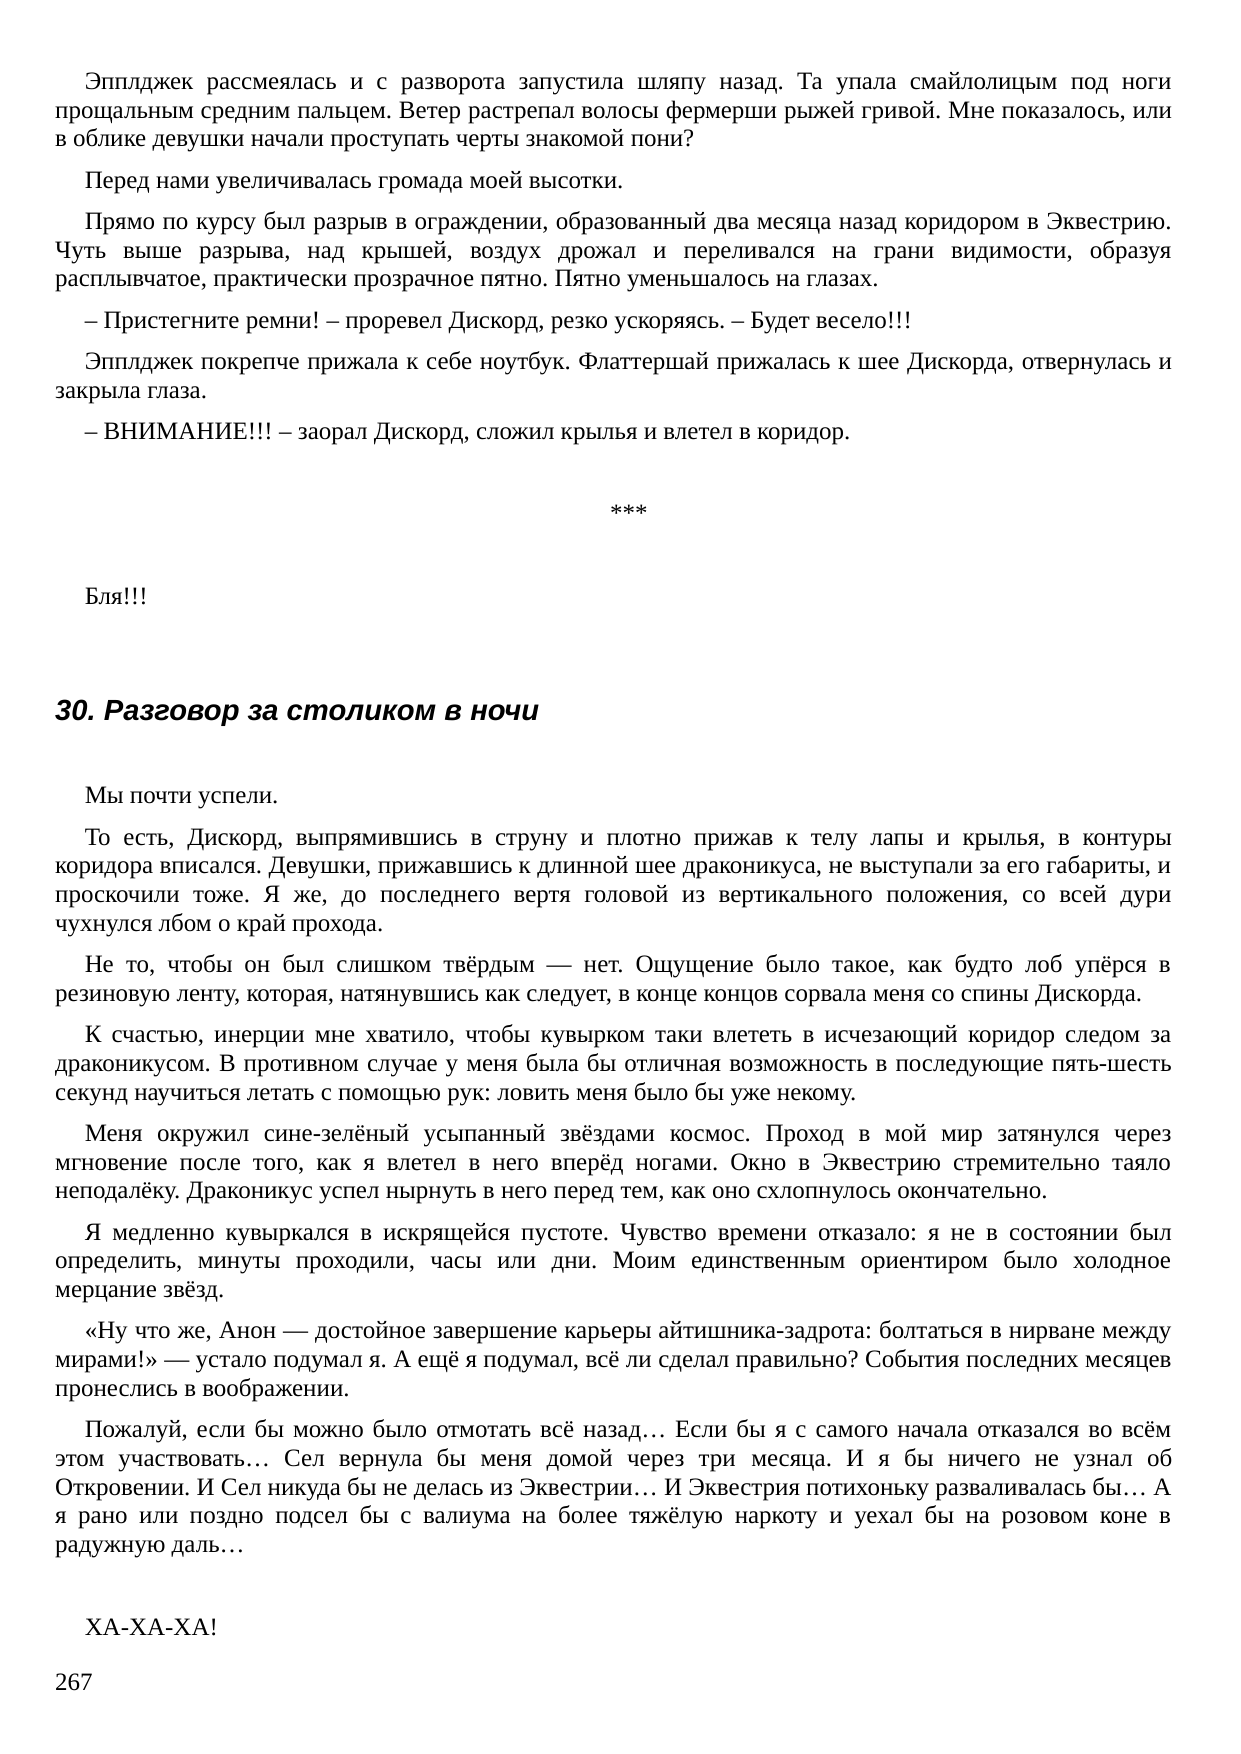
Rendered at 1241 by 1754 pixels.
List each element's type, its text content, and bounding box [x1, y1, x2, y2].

subtitle 30. Разговор за столиком в ночи [55, 693, 1173, 727]
text Я медленно кувыркался в искрящейся пустоте. Чувство времени отказало: я не в состоянии был определить, минуты проходили, часы или дни. Моим единственным ориентиром было холодное мерцание звёзд. [55, 1217, 1173, 1303]
text То есть, Дискорд, выпрямившись в струну и плотно прижав к телу лапы и крылья, в контуры коридора вписался. Девушки, прижавшись к длинной шее драконикуса, не выступали за его габариты, и проскочили тоже. Я же, до последнего вертя головой из вертикального положения, со всей дури чухнулся лбом о край прохода. [55, 822, 1173, 937]
text ХА-ХА-ХА! [55, 1612, 1173, 1641]
text К счастью, инерции мне хватило, чтобы кувырком таки влететь в исчезающий коридор следом за драконикусом. В противном случае у меня была бы отличная возможность в последующие пять-шесть секунд научиться летать с помощью рук: ловить меня было бы уже некому. [55, 1019, 1173, 1106]
text Эпплджек рассмеялась и с разворота запустила шляпу назад. Та упала смайлолицым под ноги прощальным средним пальцем. Ветер растрепал волосы фермерши рыжей гривой. Мне показалось, или в облике девушки начали проступать черты знакомой пони? [55, 66, 1173, 152]
text *** [55, 498, 1173, 527]
text Не то, чтобы он был слишком твёрдым — нет. Ощущение было такое, как будто лоб упёрся в резиновую ленту, которая, натянувшись как следует, в конце концов сорвала меня со спины Дискорда. [55, 949, 1173, 1007]
text Меня окружил сине-зелёный усыпанный звёздами космос. Проход в мой мир затянулся через мгновение после того, как я влетел в него вперёд ногами. Окно в Эквестрию стремительно таяло неподалёку. Драконикус успел нырнуть в него перед тем, как оно схлопнулось окончательно. [55, 1118, 1173, 1204]
text – ВНИМАНИЕ!!! – заорал Дискорд, сложил крылья и влетел в коридор. [55, 416, 1173, 445]
text – Пристегните ремни! – проревел Дискорд, резко ускоряясь. – Будет весело!!! [55, 305, 1173, 333]
text Пожалуй, если бы можно было отмотать всё назад… Если бы я с самого начала отказался во всём этом участвовать… Сел вернула бы меня домой через три месяца. И я бы ничего не узнал об Откровении. И Сел никуда бы не делась из Эквестрии… И Эквестрия потихоньку разваливалась бы… А я рано или поздно подсел бы с валиума на более тяжёлую наркоту и уехал бы на розовом коне в радужную даль… [55, 1414, 1173, 1558]
text Прямо по курсу был разрыв в ограждении, образованный два месяца назад коридором в Эквестрию. Чуть выше разрыва, над крышей, воздух дрожал и переливался на грани видимости, образуя расплывчатое, практически прозрачное пятно. Пятно уменьшалось на глазах. [55, 206, 1173, 292]
text «Ну что же, Анон — достойное завершение карьеры айтишника-задрота: болтаться в нирване между мирами!» — устало подумал я. А ещё я подумал, всё ли сделал правильно? События последних месяцев пронеслись в воображении. [55, 1316, 1173, 1402]
text Мы почти успели. [55, 781, 1173, 809]
text Бля!!! [55, 581, 1173, 610]
text Эпплджек покрепче прижала к себе ноутбук. Флаттершай прижалась к шее Дискорда, отвернулась и закрыла глаза. [55, 346, 1173, 403]
text Перед нами увеличивалась громада моей высотки. [55, 165, 1173, 193]
